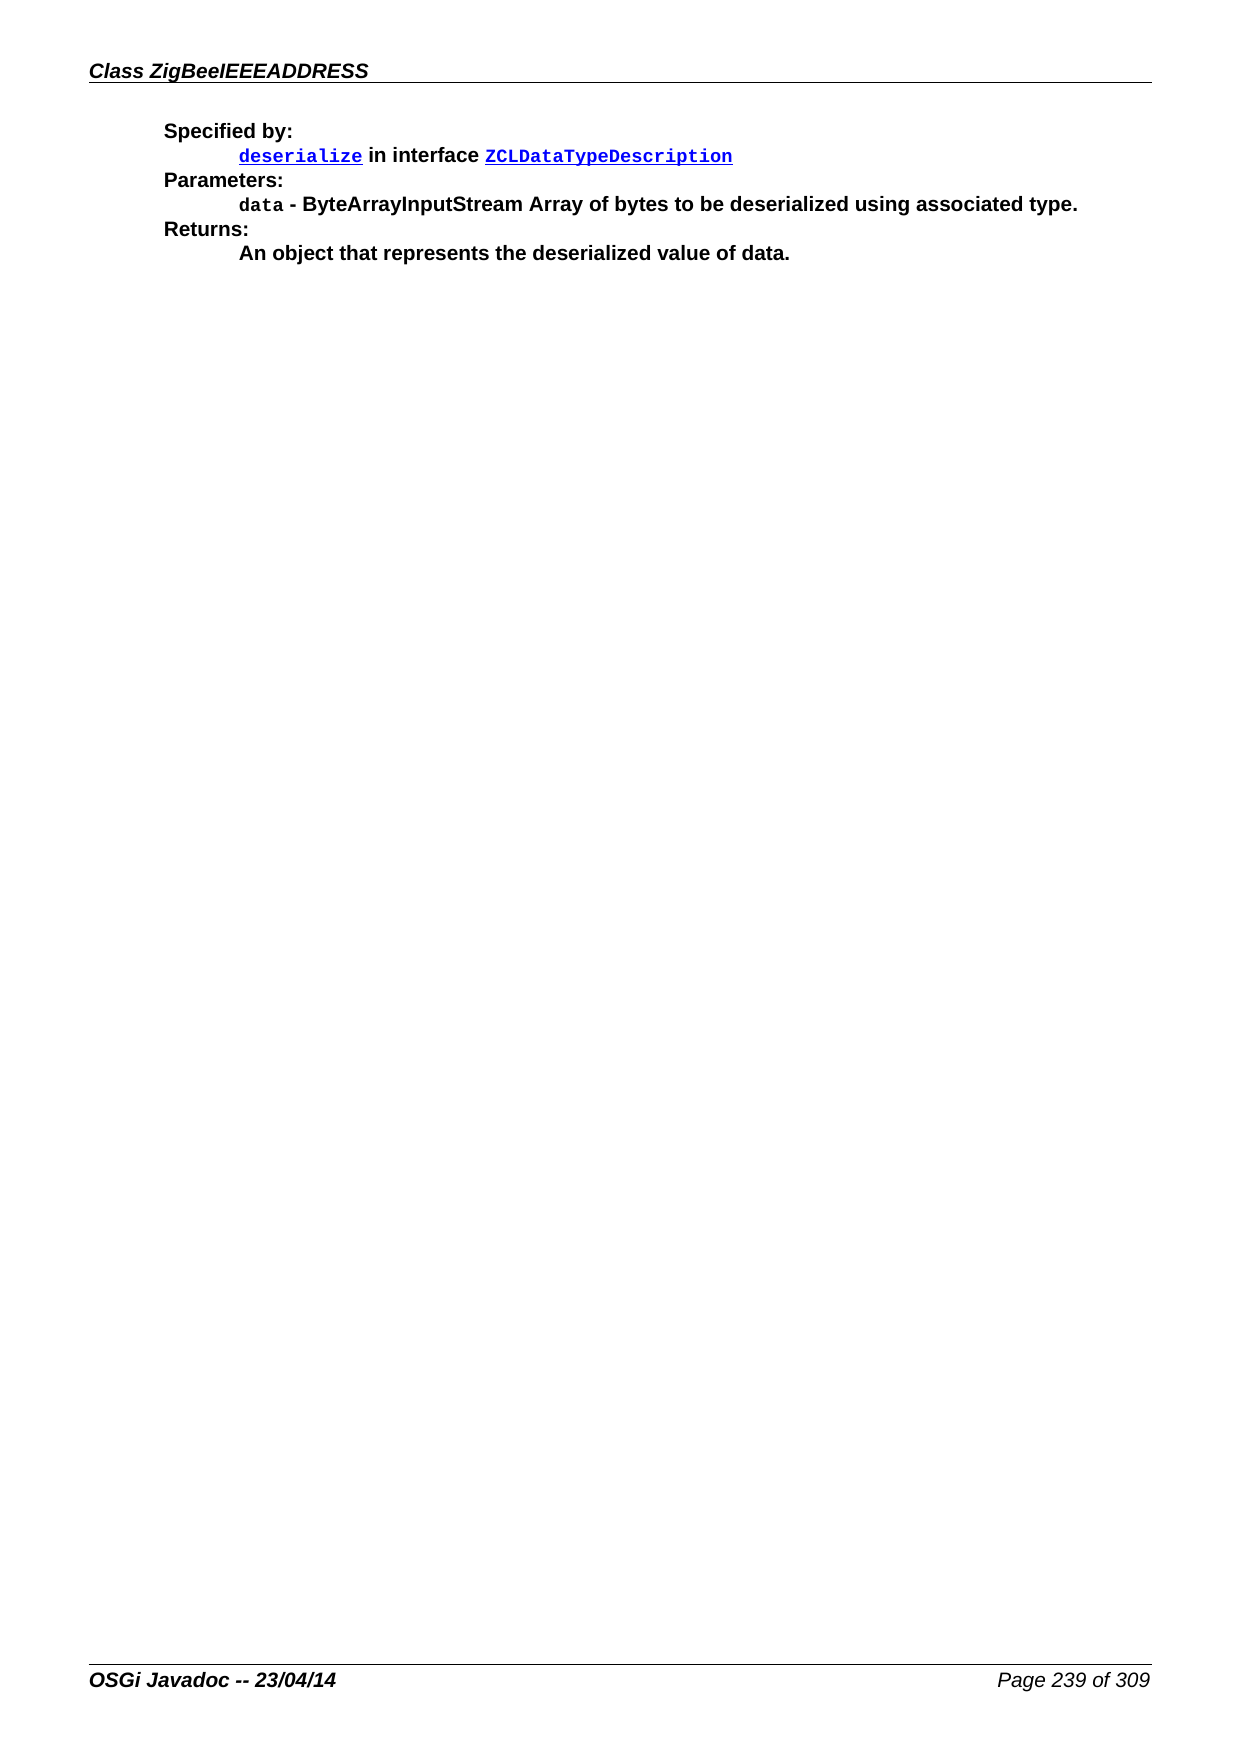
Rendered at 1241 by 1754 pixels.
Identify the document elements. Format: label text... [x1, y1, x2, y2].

text Parameters: [163, 168, 1152, 192]
text Specified by: [163, 118, 1152, 142]
text Returns: [163, 217, 1152, 241]
text data - ByteArrayInputStream Array of bytes to be deserialized using associated type. [238, 192, 1152, 217]
text An object that represents the deserialized value of data. [238, 241, 1152, 265]
text deserialize in interface ZCLDataTypeDescription [238, 142, 1152, 168]
